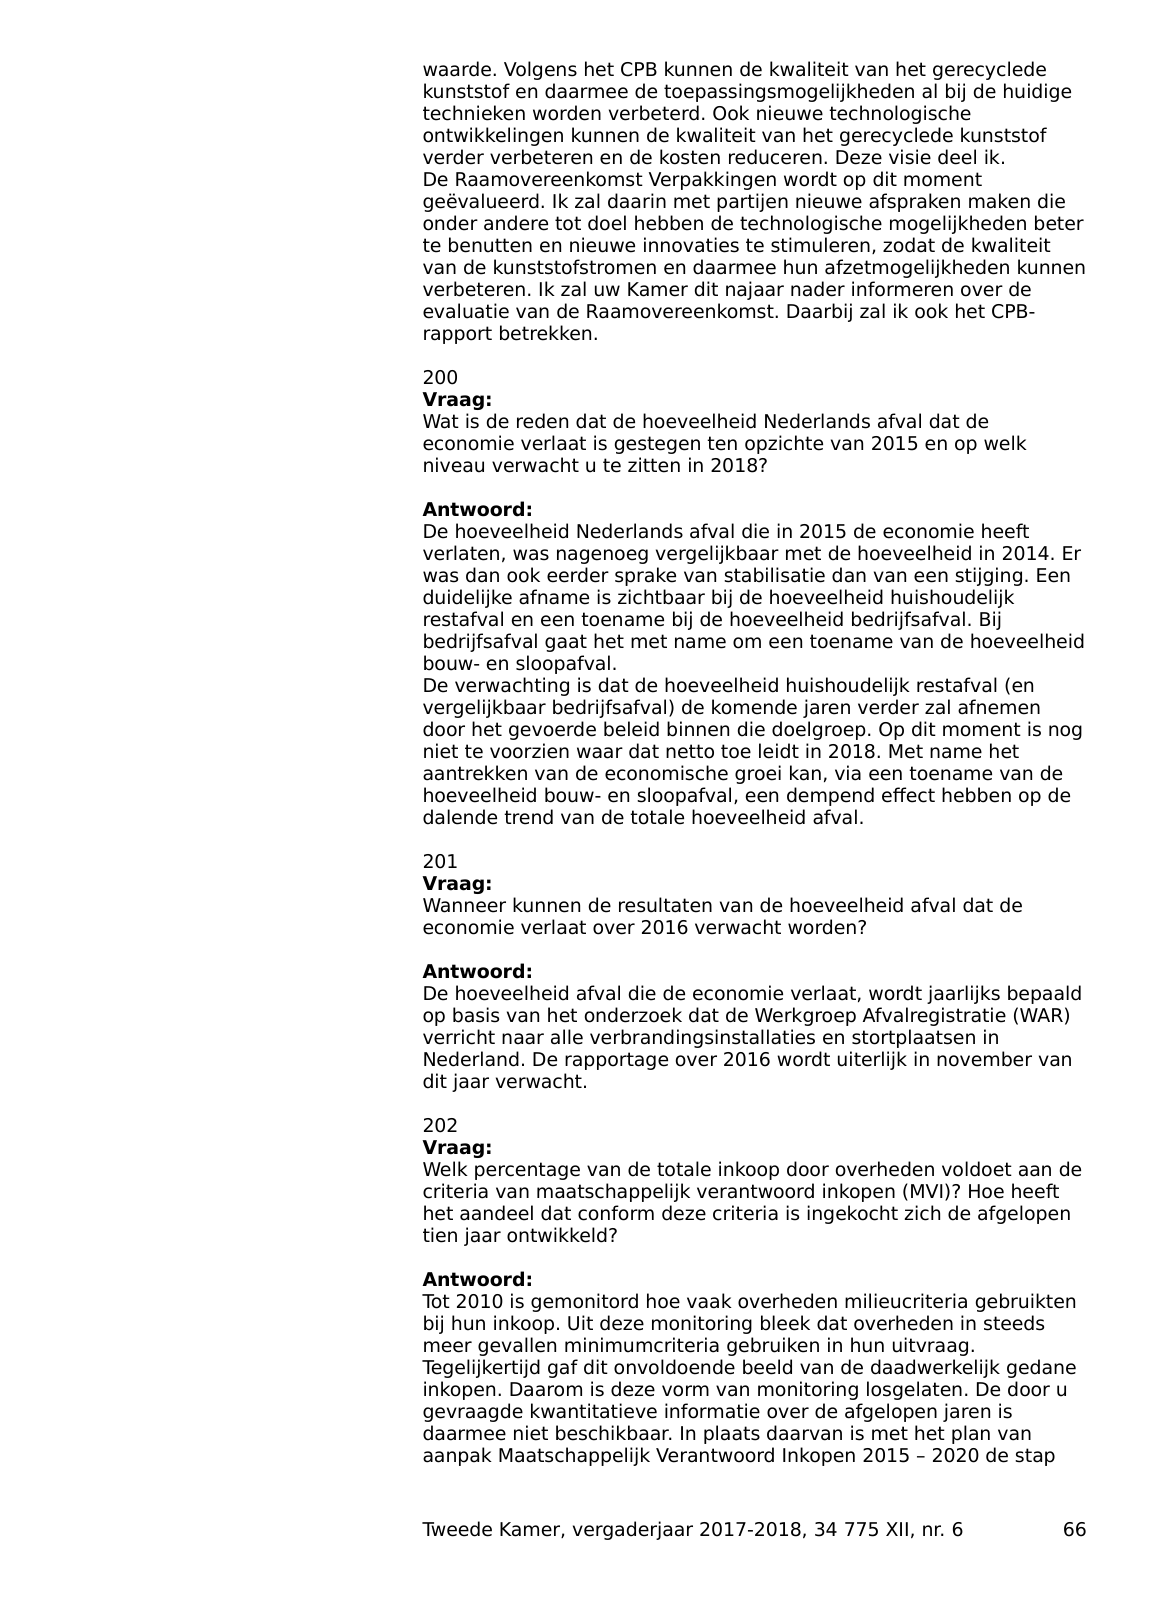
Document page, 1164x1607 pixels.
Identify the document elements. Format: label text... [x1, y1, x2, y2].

text Antwoord: [422, 961, 1087, 983]
text Antwoord: [422, 1269, 1087, 1291]
text Vraag: [422, 389, 1087, 411]
text Antwoord: [422, 499, 1087, 521]
text waarde. Volgens het CPB kunnen de kwaliteit van het gerecyclede kunststof en daarmee de toepassingsmogelijkheden al bij de huidige technieken worden verbeterd. Ook nieuwe technologische ontwikkelingen kunnen de kwaliteit van het gerecyclede kunststof verder verbeteren en de kosten reduceren. Deze visie deel ik. [422, 59, 1087, 169]
text Wanneer kunnen de resultaten van de hoeveelheid afval dat de economie verlaat over 2016 verwacht worden? [422, 895, 1087, 939]
text De hoeveelheid Nederlands afval die in 2015 de economie heeft verlaten, was nagenoeg vergelijkbaar met de hoeveelheid in 2014. Er was dan ook eerder sprake van stabilisatie dan van een stijging. Een duidelijke afname is zichtbaar bij de hoeveelheid huishoudelijk restafval en een toename bij de hoeveelheid bedrijfsafval. Bij bedrijfsafval gaat het met name om een toename van de hoeveelheid bouw- en sloopafval. [422, 521, 1087, 675]
text Vraag: [422, 873, 1087, 895]
text De hoeveelheid afval die de economie verlaat, wordt jaarlijks bepaald op basis van het onderzoek dat de Werkgroep Afvalregistratie (WAR) verricht naar alle verbrandingsinstallaties en stortplaatsen in Nederland. De rapportage over 2016 wordt uiterlijk in november van dit jaar verwacht. [422, 983, 1087, 1093]
text 202 [422, 1115, 1087, 1137]
text De Raamovereenkomst Verpakkingen wordt op dit moment geëvalueerd. Ik zal daarin met partijen nieuwe afspraken maken die onder andere tot doel hebben de technologische mogelijkheden beter te benutten en nieuwe innovaties te stimuleren, zodat de kwaliteit van de kunststofstromen en daarmee hun afzetmogelijkheden kunnen verbeteren. Ik zal uw Kamer dit najaar nader informeren over de evaluatie van de Raamovereenkomst. Daarbij zal ik ook het CPB-rapport betrekken. [422, 169, 1087, 345]
text 200 [422, 367, 1087, 389]
text 201 [422, 851, 1087, 873]
text Welk percentage van de totale inkoop door overheden voldoet aan de criteria van maatschappelijk verantwoord inkopen (MVI)? Hoe heeft het aandeel dat conform deze criteria is ingekocht zich de afgelopen tien jaar ontwikkeld? [422, 1159, 1087, 1247]
text De verwachting is dat de hoeveelheid huishoudelijk restafval (en vergelijkbaar bedrijfsafval) de komende jaren verder zal afnemen door het gevoerde beleid binnen die doelgroep. Op dit moment is nog niet te voorzien waar dat netto toe leidt in 2018. Met name het aantrekken van de economische groei kan, via een toename van de hoeveelheid bouw- en sloopafval, een dempend effect hebben op de dalende trend van de totale hoeveelheid afval. [422, 675, 1087, 829]
text Vraag: [422, 1137, 1087, 1159]
text Wat is de reden dat de hoeveelheid Nederlands afval dat de economie verlaat is gestegen ten opzichte van 2015 en op welk niveau verwacht u te zitten in 2018? [422, 411, 1087, 477]
text Tot 2010 is gemonitord hoe vaak overheden milieucriteria gebruikten bij hun inkoop. Uit deze monitoring bleek dat overheden in steeds meer gevallen minimumcriteria gebruiken in hun uitvraag. Tegelijkertijd gaf dit onvoldoende beeld van de daadwerkelijk gedane inkopen. Daarom is deze vorm van monitoring losgelaten. De door u gevraagde kwantitatieve informatie over de afgelopen jaren is daarmee niet beschikbaar. In plaats daarvan is met het plan van aanpak Maatschappelijk Verantwoord Inkopen 2015 – 2020 de stap [422, 1291, 1087, 1467]
